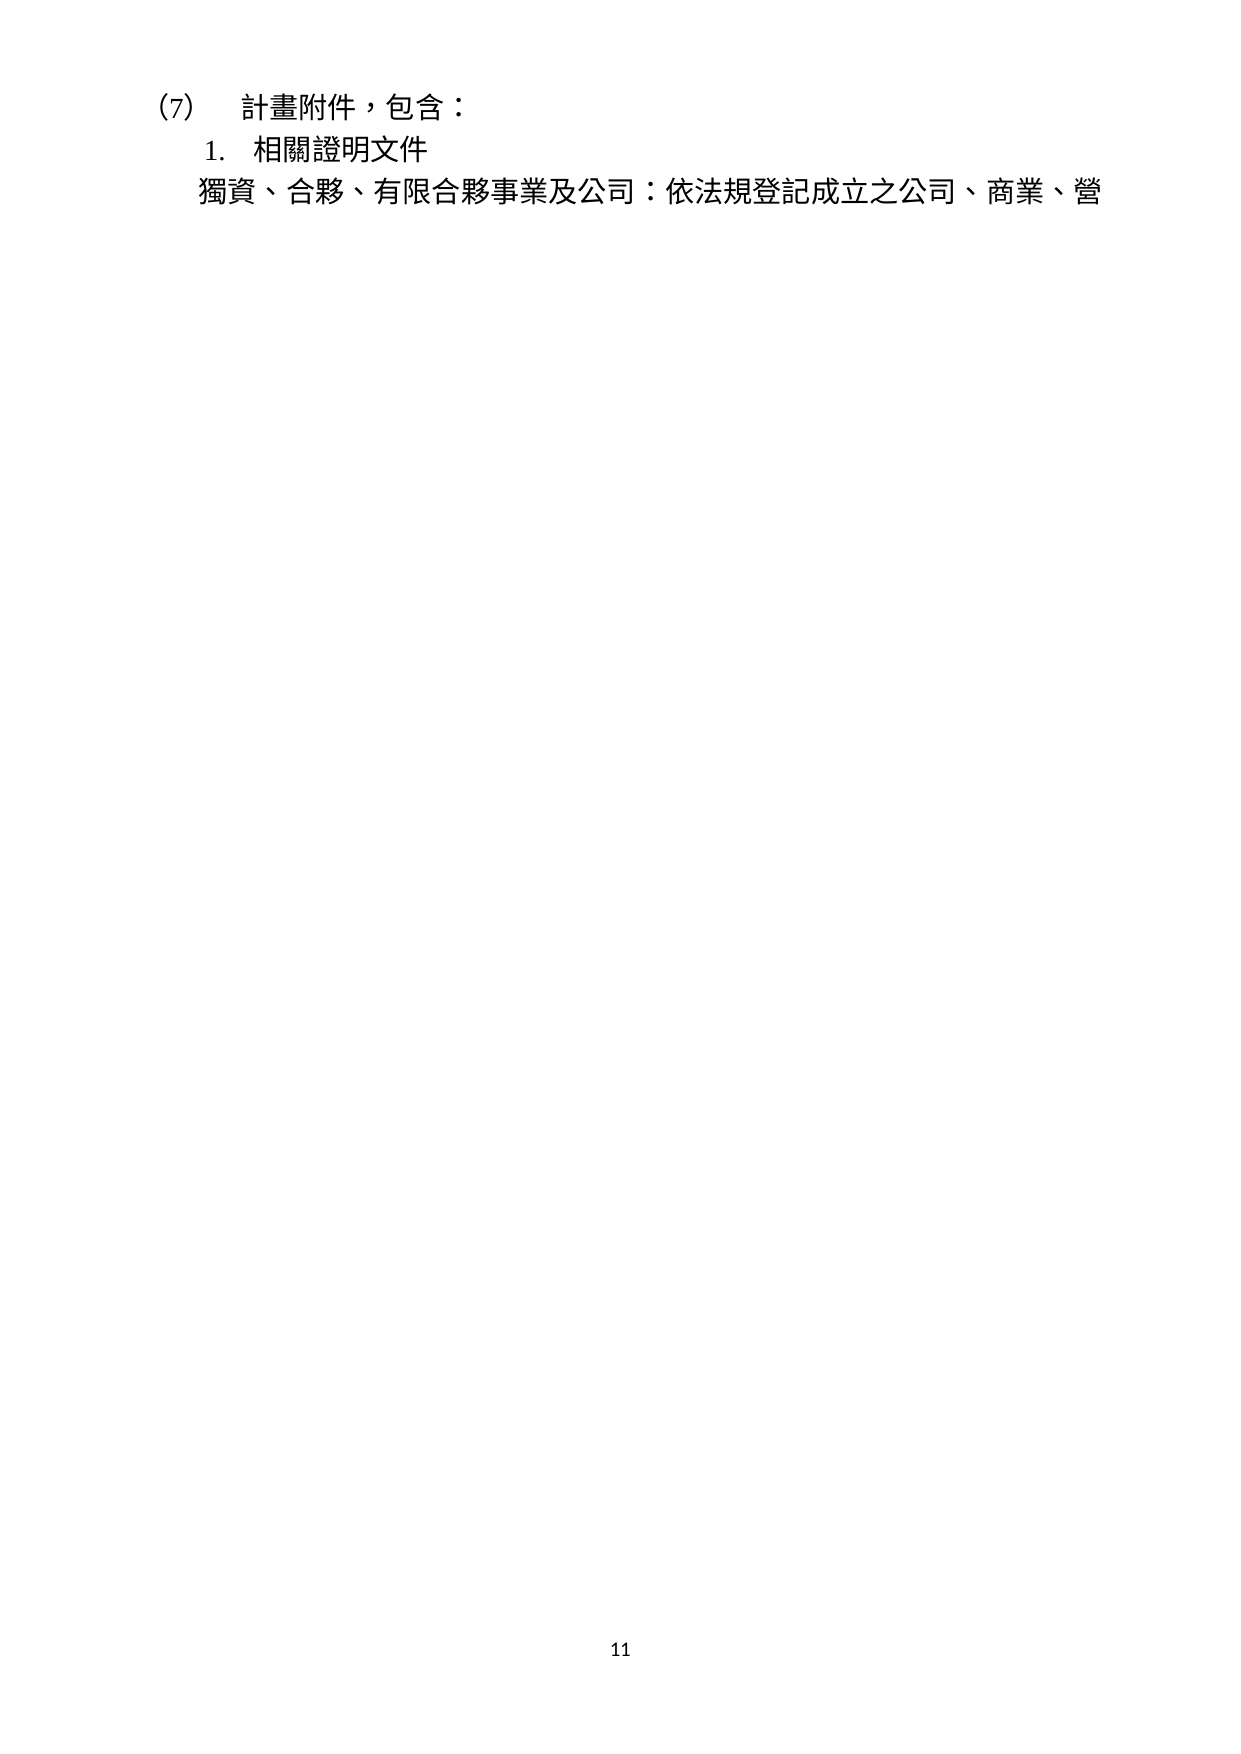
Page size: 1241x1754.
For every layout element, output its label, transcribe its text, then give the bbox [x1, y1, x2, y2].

list 相關證明文件 [203, 127, 1131, 169]
list 計畫附件，包含： [140, 85, 1131, 127]
text 獨資、合夥、有限合夥事業及公司：依法規登記成立之公司、商業、營 [198, 169, 1131, 210]
